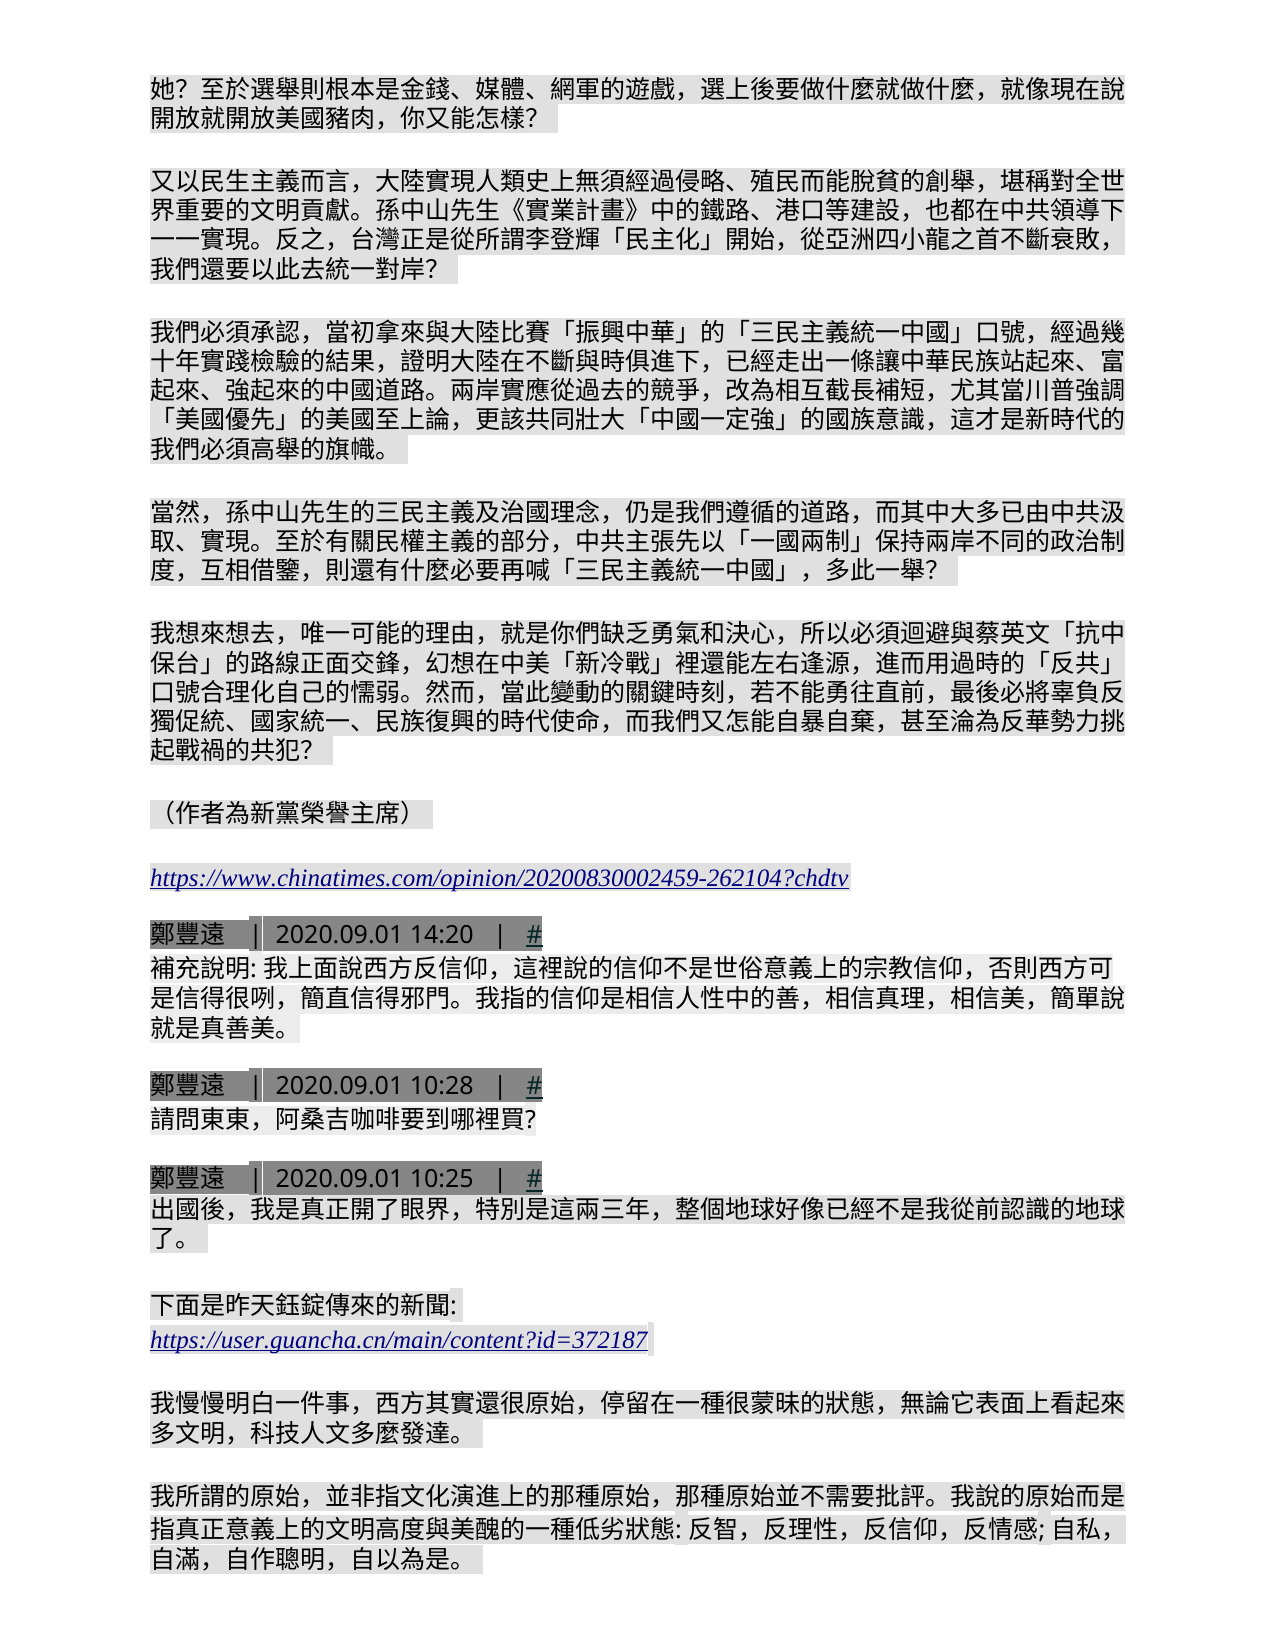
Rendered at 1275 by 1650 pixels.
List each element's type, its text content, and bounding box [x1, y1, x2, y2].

text 鄭豐遠 | 2020.09.01 10:28 | # [150, 1068, 1125, 1102]
text 鄭豐遠 | 2020.09.01 14:20 | # [150, 916, 1125, 951]
text 補充說明: 我上面說西方反信仰，這裡說的信仰不是世俗意義上的宗教信仰，否則西方可是信得很咧，簡直信得邪門。我指的信仰是相信人性中的善，相信真理，相信美，簡單說就是真善美。 [150, 951, 1125, 1043]
text 鄭豐遠 | 2020.09.01 10:25 | # [150, 1161, 1125, 1195]
text 出國後，我是真正開了眼界，特別是這兩三年，整個地球好像已經不是我從前認識的地球了。 下面是昨天鈺錠傳來的新聞: https://user.guancha.cn/main/content?id=372187 我慢慢明白一件事，西方其實還很原始，停留在一種很蒙昧的狀態，無論它表面上看起來多文明，科技人文多麼發達。 我所謂的原始，並非指文化演進上的那種原始，那種原始並不需要批評。我說的原始而是指真正意義上的文明高度與美醜的一種低劣狀態: 反智，反理性，反信仰，反情感; 自私，自滿，自作聰明，自以為是。 [150, 1195, 1125, 1574]
text 請問東東，阿桑吉咖啡要到哪裡買? [150, 1102, 1125, 1136]
text 她？至於選舉則根本是金錢、媒體、網軍的遊戲，選上後要做什麼就做什麼，就像現在說開放就開放美國豬肉，你又能怎樣？ 又以民生主義而言，大陸實現人類史上無須經過侵略、殖民而能脫貧的創舉，堪稱對全世界重要的文明貢獻。孫中山先生《實業計畫》中的鐵路、港口等建設，也都在中共領導下一一實現。反之，台灣正是從所謂李登輝「民主化」開始，從亞洲四小龍之首不斷衰敗，我們還要以此去統一對岸？ 我們必須承認，當初拿來與大陸比賽「振興中華」的「三民主義統一中國」口號，經過幾十年實踐檢驗的結果，證明大陸在不斷與時俱進下，已經走出一條讓中華民族站起來、富起來、強起來的中國道路。兩岸實應從過去的競爭，改為相互截長補短，尤其當川普強調「美國優先」的美國至上論，更該共同壯大「中國一定強」的國族意識，這才是新時代的我們必須高舉的旗幟。 當然，孫中山先生的三民主義及治國理念，仍是我們遵循的道路，而其中大多已由中共汲取、實現。至於有關民權主義的部分，中共主張先以「一國兩制」保持兩岸不同的政治制度，互相借鑒，則還有什麼必要再喊「三民主義統一中國」，多此一舉？ 我想來想去，唯一可能的理由，就是你們缺乏勇氣和決心，所以必須迴避與蔡英文「抗中保台」的路線正面交鋒，幻想在中美「新冷戰」裡還能左右逢源，進而用過時的「反共」口號合理化自己的懦弱。然而，當此變動的關鍵時刻，若不能勇往直前，最後必將辜負反獨促統、國家統一、民族復興的時代使命，而我們又怎能自暴自棄，甚至淪為反華勢力挑起戰禍的共犯？ （作者為新黨榮譽主席） https://www.chinatimes.com/opinion/20200830002459-262104?chdtv [150, 75, 1125, 891]
